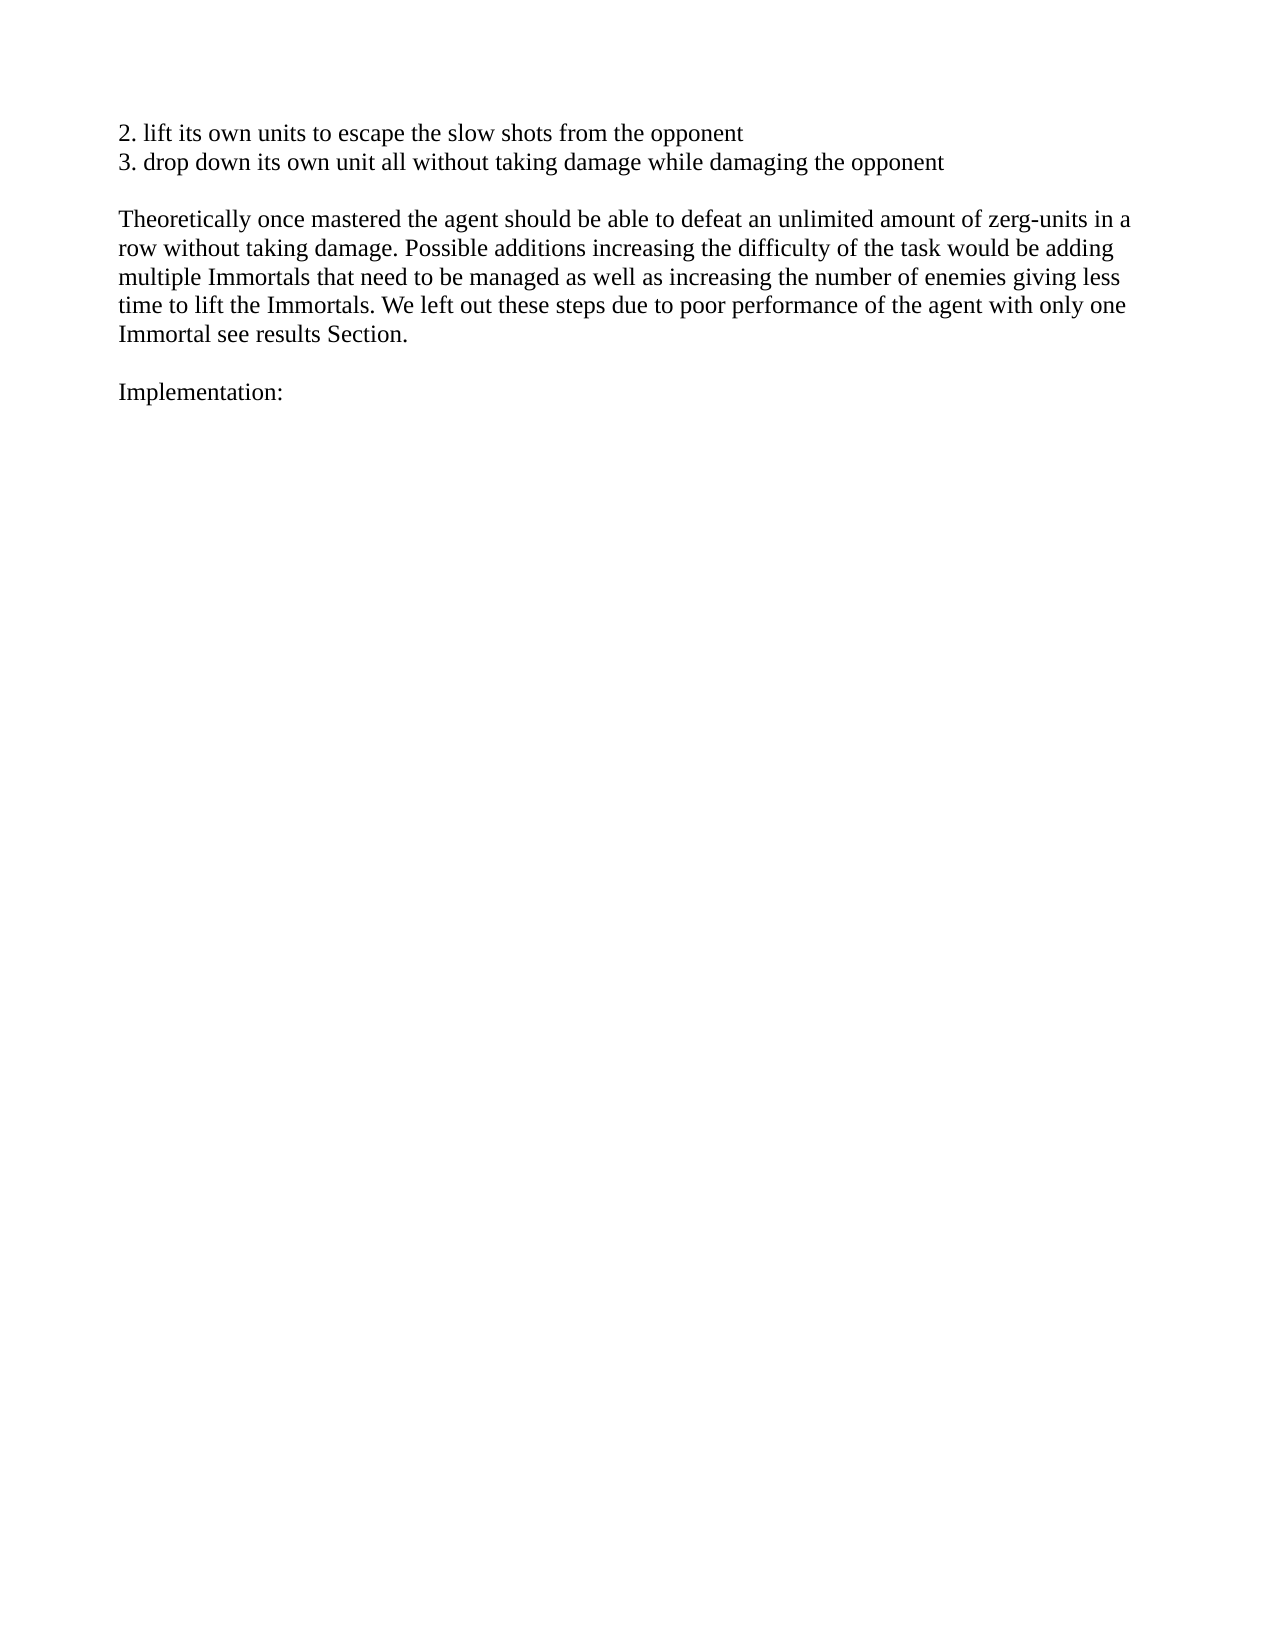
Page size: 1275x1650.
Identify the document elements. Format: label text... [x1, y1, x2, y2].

text Theoretically once mastered the agent should be able to defeat an unlimited amount of zerg-units in a row without taking damage. Possible additions increasing the difficulty of the task would be adding multiple Immortals that need to be managed as well as increasing the number of enemies giving less time to lift the Immortals. We left out these steps due to poor performance of the agent with only one Immortal see results Section. [118, 204, 1157, 348]
text 3. drop down its own unit all without taking damage while damaging the opponent [118, 147, 1157, 176]
text Implementation: [118, 377, 1157, 406]
text 2. lift its own units to escape the slow shots from the opponent [118, 118, 1157, 147]
